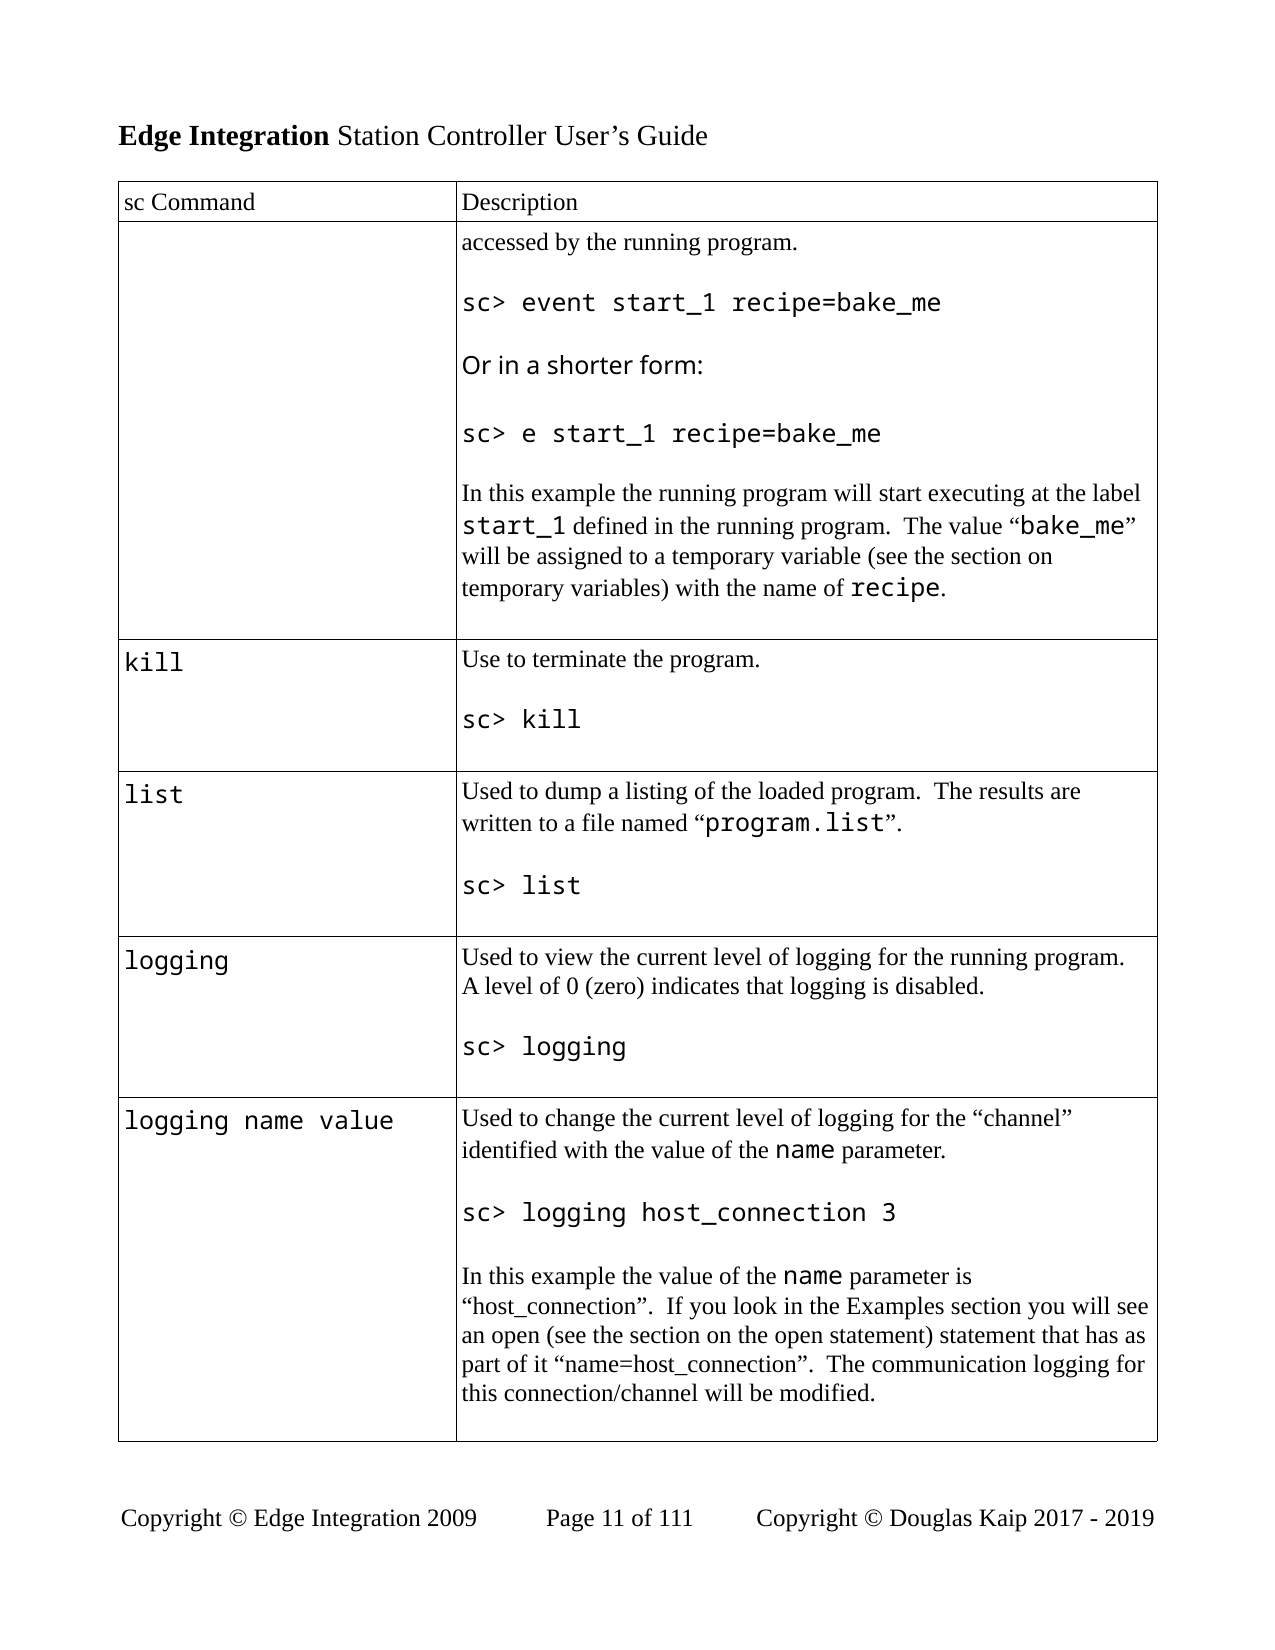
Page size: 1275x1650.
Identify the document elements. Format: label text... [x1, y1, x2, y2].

table_cell Use to terminate the program. sc> kill [457, 640, 1157, 771]
table_cell Used to change the current level of logging for the “channel” identified with the value of the name parameter. sc> logging host_connection 3 In this example the value of the name parameter is “host_connection”. If you look in the Examples section you will see an open (see the section on the open statement) statement that has as part of it “name=host_connection”. The communication logging for this connection/channel will be modified. [457, 1098, 1157, 1441]
table_cell [119, 222, 456, 639]
table_cell kill [119, 640, 456, 771]
table_header Description [457, 182, 1157, 221]
table_header sc Command [119, 182, 456, 221]
table_cell logging [119, 937, 456, 1097]
table_cell accessed by the running program. sc> event start_1 recipe=bake_me Or in a shorter form: sc> e start_1 recipe=bake_me In this example the running program will start executing at the label start_1 defined in the running program. The value “bake_me” will be assigned to a temporary variable (see the section on temporary variables) with the name of recipe. [457, 222, 1157, 639]
table_cell logging name value [119, 1098, 456, 1441]
table_cell Used to view the current level of logging for the running program. A level of 0 (zero) indicates that logging is disabled. sc> logging [457, 937, 1157, 1097]
table_cell Used to dump a listing of the loaded program. The results are written to a file named “program.list”. sc> list [457, 772, 1157, 936]
table_cell list [119, 772, 456, 936]
